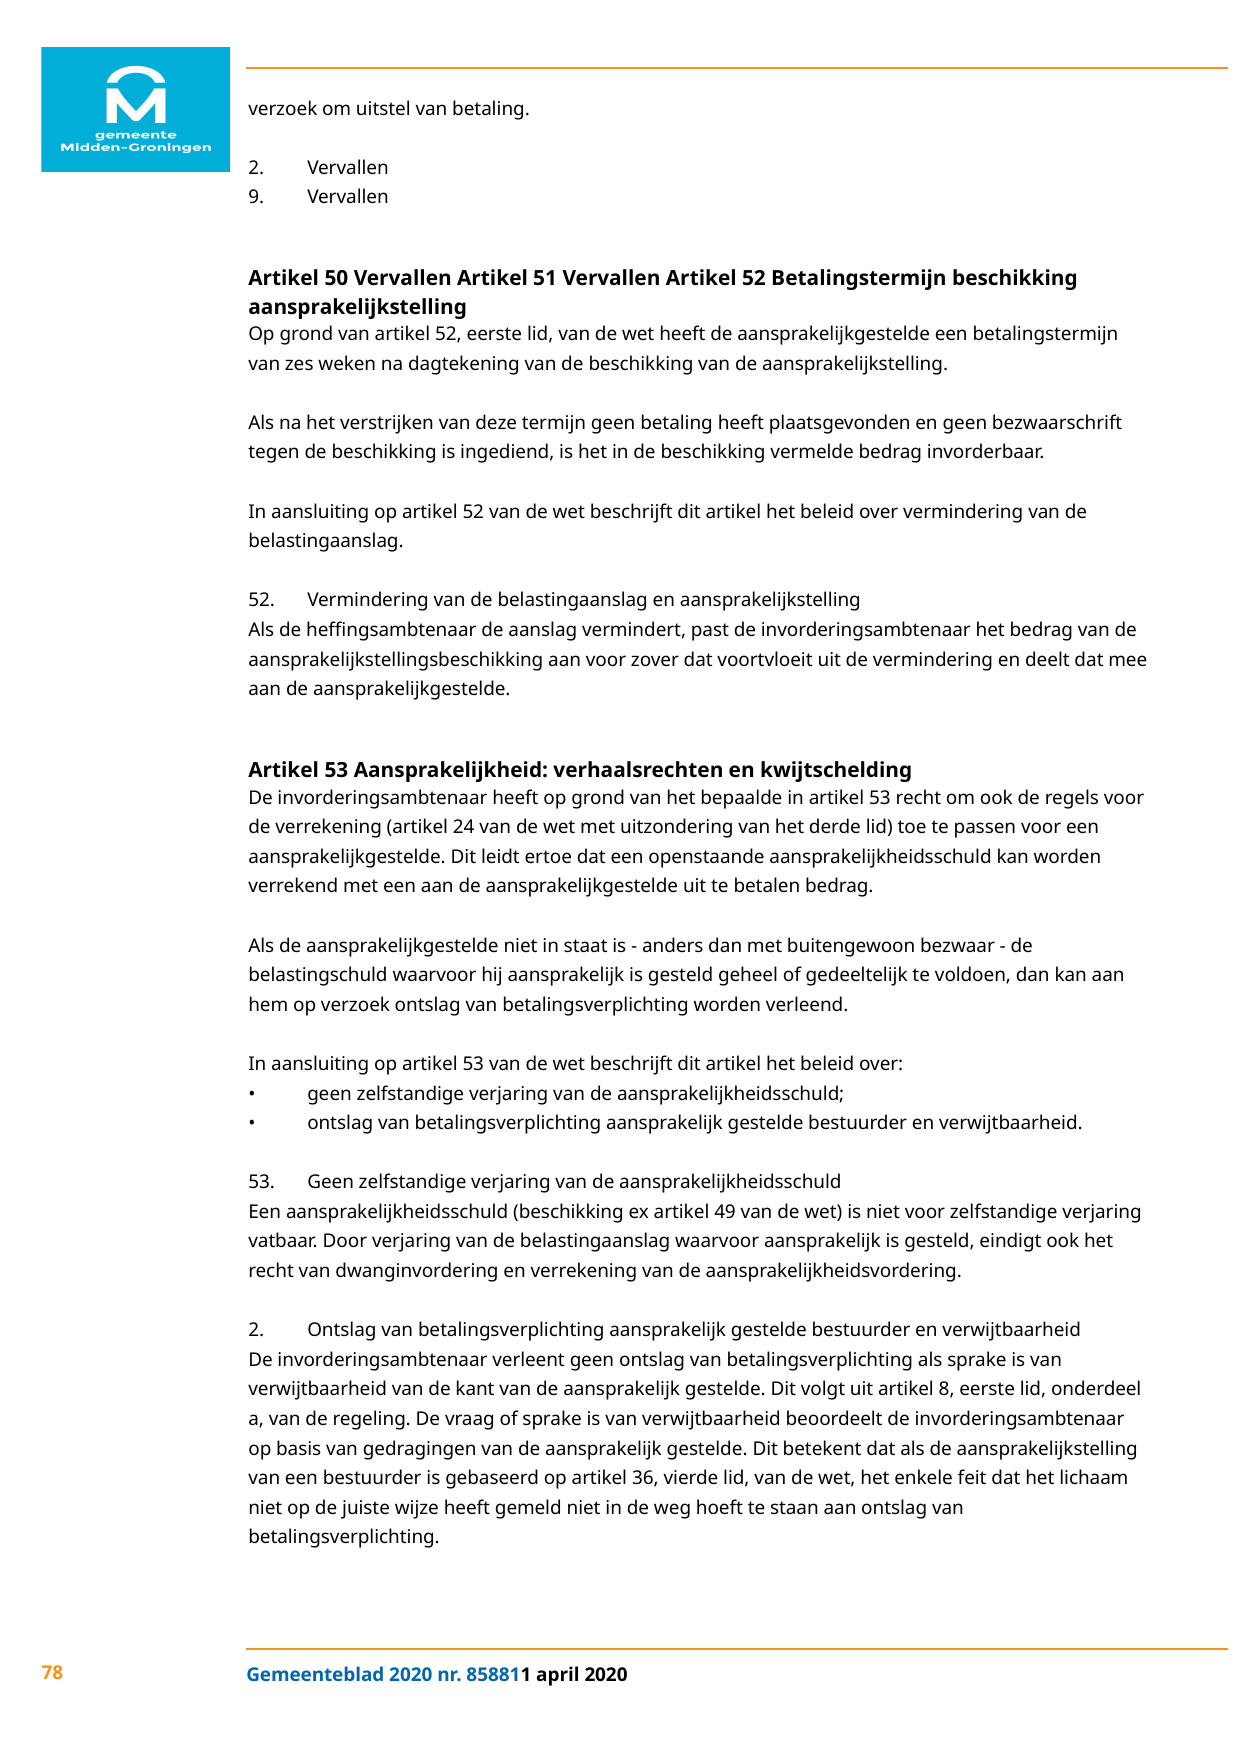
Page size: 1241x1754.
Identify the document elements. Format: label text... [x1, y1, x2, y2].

text De invorderingsambtenaar verleent geen ontslag van betalingsverplichting als sprake is van verwijtbaarheid van de kant van de aansprakelijk gestelde. Dit volgt uit artikel 8, eerste lid, onderdeel a, van de regeling. De vraag of sprake is van verwijtbaarheid beoordeelt de invorderingsambtenaar op basis van gedragingen van de aansprakelijk gestelde. Dit betekent dat als de aansprakelijkstelling van een bestuurder is gebaseerd op artikel 36, vierde lid, van de wet, het enkele feit dat het lichaam niet op de juiste wijze heeft gemeld niet in de weg hoeft te staan aan ontslag van betalingsverplichting. [248, 1346, 1152, 1549]
picture [108, 66, 164, 82]
text Artikel 53 Aansprakelijkheid: verhaalsrechten en kwijtschelding [248, 755, 1152, 784]
text Op grond van artikel 52, eerste lid, van de wet heeft de aansprakelijkgestelde een betalingstermijn van zes weken na dagtekening van de beschikking van de aansprakelijkstelling. [248, 320, 1152, 376]
list Vermindering van de belastingaanslag en aansprakelijkstelling [248, 587, 1152, 612]
text In aansluiting op artikel 53 van de wet beschrijft dit artikel het beleid over: [248, 1050, 1152, 1076]
text Als na het verstrijken van deze termijn geen betaling heeft plaatsgevonden en geen bezwaarschrift tegen de beschikking is ingediend, is het in de beschikking vermelde bedrag invorderbaar. [248, 409, 1152, 464]
text Als de heffingsambtenaar de aanslag vermindert, past de invorderingsambtenaar het bedrag van de aansprakelijkstellingsbeschikking aan voor zover dat voortvloeit uit de vermindering en deelt dat mee aan de aansprakelijkgestelde. [248, 616, 1152, 701]
text verzoek om uitstel van betaling. [248, 95, 1152, 121]
list geen zelfstandige verjaring van de aansprakelijkheidsschuld; [248, 1080, 1152, 1105]
text Artikel 50 Vervallen Artikel 51 Vervallen Artikel 52 Betalingstermijn beschikking aansprakelijkstelling [248, 263, 1152, 320]
text Een aansprakelijkheidsschuld (beschikking ex artikel 49 van de wet) is niet voor zelfstandige verjaring vatbaar. Door verjaring van de belastingaanslag waarvoor aansprakelijk is gesteld, eindigt ook het recht van dwanginvordering en verrekening van de aansprakelijkheidsvordering. [248, 1198, 1152, 1283]
text De invorderingsambtenaar heeft op grond van het bepaalde in artikel 53 recht om ook de regels voor de verrekening (artikel 24 van de wet met uitzondering van het derde lid) toe te passen voor een aansprakelijkgestelde. Dit leidt ertoe dat een openstaande aansprakelijkheidsschuld kan worden verrekend met een aan de aansprakelijkgestelde uit te betalen bedrag. [248, 784, 1152, 898]
picture [107, 89, 165, 122]
list Ontslag van betalingsverplichting aansprakelijk gestelde bestuurder en verwijtbaarheid [248, 1316, 1152, 1342]
text In aansluiting op artikel 52 van de wet beschrijft dit artikel het beleid over vermindering van de belastingaanslag. [248, 498, 1152, 553]
picture [184, 146, 190, 153]
list Geen zelfstandige verjaring van de aansprakelijkheidsschuld [248, 1168, 1152, 1194]
text Als de aansprakelijkgestelde niet in staat is - anders dan met buitengewoon bezwaar - de belastingschuld waarvoor hij aansprakelijk is gesteld geheel of gedeeltelijk te voldoen, dan kan aan hem op verzoek ontslag van betalingsverplichting worden verleend. [248, 932, 1152, 1017]
list Vervallen [248, 183, 1152, 209]
list Vervallen [248, 154, 1152, 180]
list ontslag van betalingsverplichting aansprakelijk gestelde bestuurder en verwijtbaarheid. [248, 1109, 1152, 1135]
